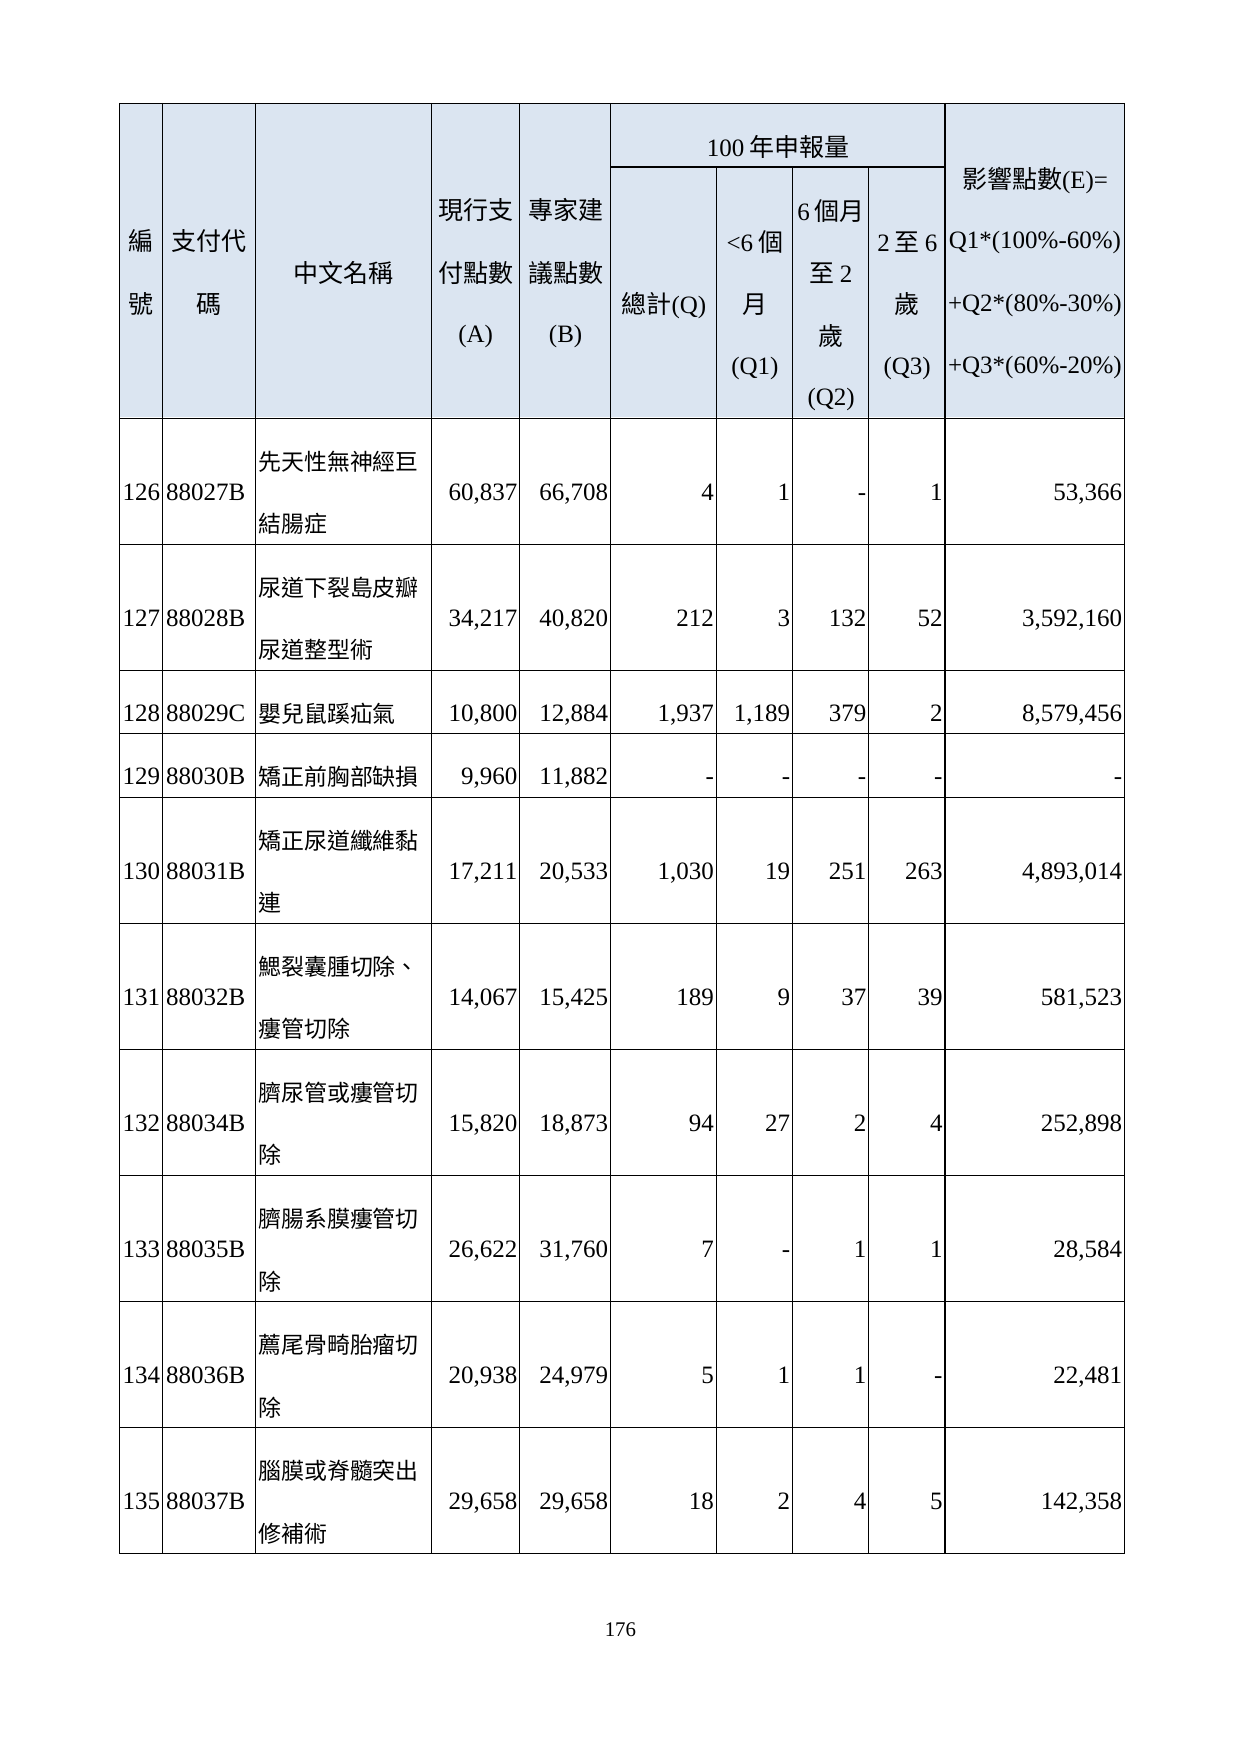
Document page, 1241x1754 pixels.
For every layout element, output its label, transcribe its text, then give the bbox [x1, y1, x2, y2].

table_cell 1,189 [717, 671, 792, 733]
table_cell 129 [120, 734, 162, 797]
table_header 支付代碼 [163, 104, 255, 417]
table_cell 9,960 [432, 734, 519, 797]
table_cell 2至6歲(Q3) [869, 168, 944, 417]
table_cell 88037B [163, 1428, 255, 1553]
table_cell 矯正前胸部缺損 [256, 734, 431, 797]
table_cell 94 [611, 1050, 716, 1175]
table_cell 1 [717, 419, 792, 543]
table_cell 8,579,456 [946, 671, 1124, 733]
table_cell 17,211 [432, 798, 519, 923]
table_cell 130 [120, 798, 162, 923]
table_cell 9 [717, 924, 792, 1049]
table_header 現行支付點數(A) [432, 104, 519, 417]
table_cell 131 [120, 924, 162, 1049]
table_cell 88034B [163, 1050, 255, 1175]
table_cell 189 [611, 924, 716, 1049]
table_cell 4 [869, 1050, 944, 1175]
table_cell 88027B [163, 419, 255, 543]
table_cell 15,820 [432, 1050, 519, 1175]
table_cell 53,366 [946, 419, 1124, 543]
table_cell 142,358 [946, 1428, 1124, 1553]
table_cell 總計(Q) [611, 168, 716, 417]
table_cell - [717, 1176, 792, 1301]
table_cell - [717, 734, 792, 797]
table_cell 88035B [163, 1176, 255, 1301]
table_cell 3,592,160 [946, 545, 1124, 669]
table_cell 3 [717, 545, 792, 669]
table_cell 88028B [163, 545, 255, 669]
table_cell 251 [793, 798, 868, 923]
table_cell 先天性無神經巨結腸症 [256, 419, 431, 543]
table_cell 22,481 [946, 1302, 1124, 1427]
table_cell - [869, 1302, 944, 1427]
table_cell 薦尾骨畸胎瘤切除 [256, 1302, 431, 1427]
table_cell 12,884 [520, 671, 610, 733]
table_cell - [611, 734, 716, 797]
table_cell - [946, 734, 1124, 797]
table_cell 127 [120, 545, 162, 669]
table_cell 1 [793, 1176, 868, 1301]
table_cell 4 [793, 1428, 868, 1553]
table_cell 5 [869, 1428, 944, 1553]
table_cell 37 [793, 924, 868, 1049]
table_cell 鰓裂囊腫切除、瘻管切除 [256, 924, 431, 1049]
table_cell 尿道下裂島皮瓣尿道整型術 [256, 545, 431, 669]
table_cell <6個月(Q1) [717, 168, 792, 417]
table_cell 1 [869, 419, 944, 543]
table_cell 88036B [163, 1302, 255, 1427]
table_cell 88032B [163, 924, 255, 1049]
table_cell 24,979 [520, 1302, 610, 1427]
table_header 中文名稱 [256, 104, 431, 417]
table_cell 52 [869, 545, 944, 669]
table_header 100年申報量 [611, 104, 944, 166]
table_cell 1,030 [611, 798, 716, 923]
table_cell 嬰兒鼠蹊疝氣 [256, 671, 431, 733]
table_cell 29,658 [432, 1428, 519, 1553]
table_cell 6個月至2歲(Q2) [793, 168, 868, 417]
table_cell 19 [717, 798, 792, 923]
table_cell 臍腸系膜瘻管切除 [256, 1176, 431, 1301]
table_cell 11,882 [520, 734, 610, 797]
table_cell 34,217 [432, 545, 519, 669]
table_cell 18,873 [520, 1050, 610, 1175]
table_cell 1 [793, 1302, 868, 1427]
table_cell - [869, 734, 944, 797]
table_cell 60,837 [432, 419, 519, 543]
table_cell 88031B [163, 798, 255, 923]
table_cell 26,622 [432, 1176, 519, 1301]
table_cell 31,760 [520, 1176, 610, 1301]
table_cell 88030B [163, 734, 255, 797]
table_cell 20,938 [432, 1302, 519, 1427]
table_cell 2 [717, 1428, 792, 1553]
table_cell 5 [611, 1302, 716, 1427]
table_cell 臍尿管或瘻管切除 [256, 1050, 431, 1175]
table_cell 263 [869, 798, 944, 923]
table_cell 252,898 [946, 1050, 1124, 1175]
table_header 專家建議點數(B) [520, 104, 610, 417]
table_cell 2 [793, 1050, 868, 1175]
table_cell - [793, 419, 868, 543]
table_cell 腦膜或脊髓突出修補術 [256, 1428, 431, 1553]
table_cell 132 [120, 1050, 162, 1175]
table_cell 4 [611, 419, 716, 543]
table_header 編號 [120, 104, 162, 417]
table_cell 1 [717, 1302, 792, 1427]
table_cell 14,067 [432, 924, 519, 1049]
table_cell 27 [717, 1050, 792, 1175]
table_cell - [793, 734, 868, 797]
table_cell 66,708 [520, 419, 610, 543]
table_cell 矯正尿道纖維黏連 [256, 798, 431, 923]
table_cell 581,523 [946, 924, 1124, 1049]
table_cell 18 [611, 1428, 716, 1553]
table_header 影響點數(E)= Q1*(100%-60%) +Q2*(80%-30%) +Q3*(60%-20%) [946, 104, 1124, 417]
table_cell 40,820 [520, 545, 610, 669]
table_cell 2 [869, 671, 944, 733]
table_cell 1 [869, 1176, 944, 1301]
table_cell 132 [793, 545, 868, 669]
table_cell 212 [611, 545, 716, 669]
table_cell 133 [120, 1176, 162, 1301]
table_cell 7 [611, 1176, 716, 1301]
table_cell 10,800 [432, 671, 519, 733]
table_cell 128 [120, 671, 162, 733]
table_cell 28,584 [946, 1176, 1124, 1301]
table_cell 39 [869, 924, 944, 1049]
table_cell 29,658 [520, 1428, 610, 1553]
table_cell 88029C [163, 671, 255, 733]
table_cell 379 [793, 671, 868, 733]
table_cell 126 [120, 419, 162, 543]
table_cell 4,893,014 [946, 798, 1124, 923]
table_cell 135 [120, 1428, 162, 1553]
table_cell 20,533 [520, 798, 610, 923]
table_cell 15,425 [520, 924, 610, 1049]
table_cell 1,937 [611, 671, 716, 733]
table_cell 134 [120, 1302, 162, 1427]
